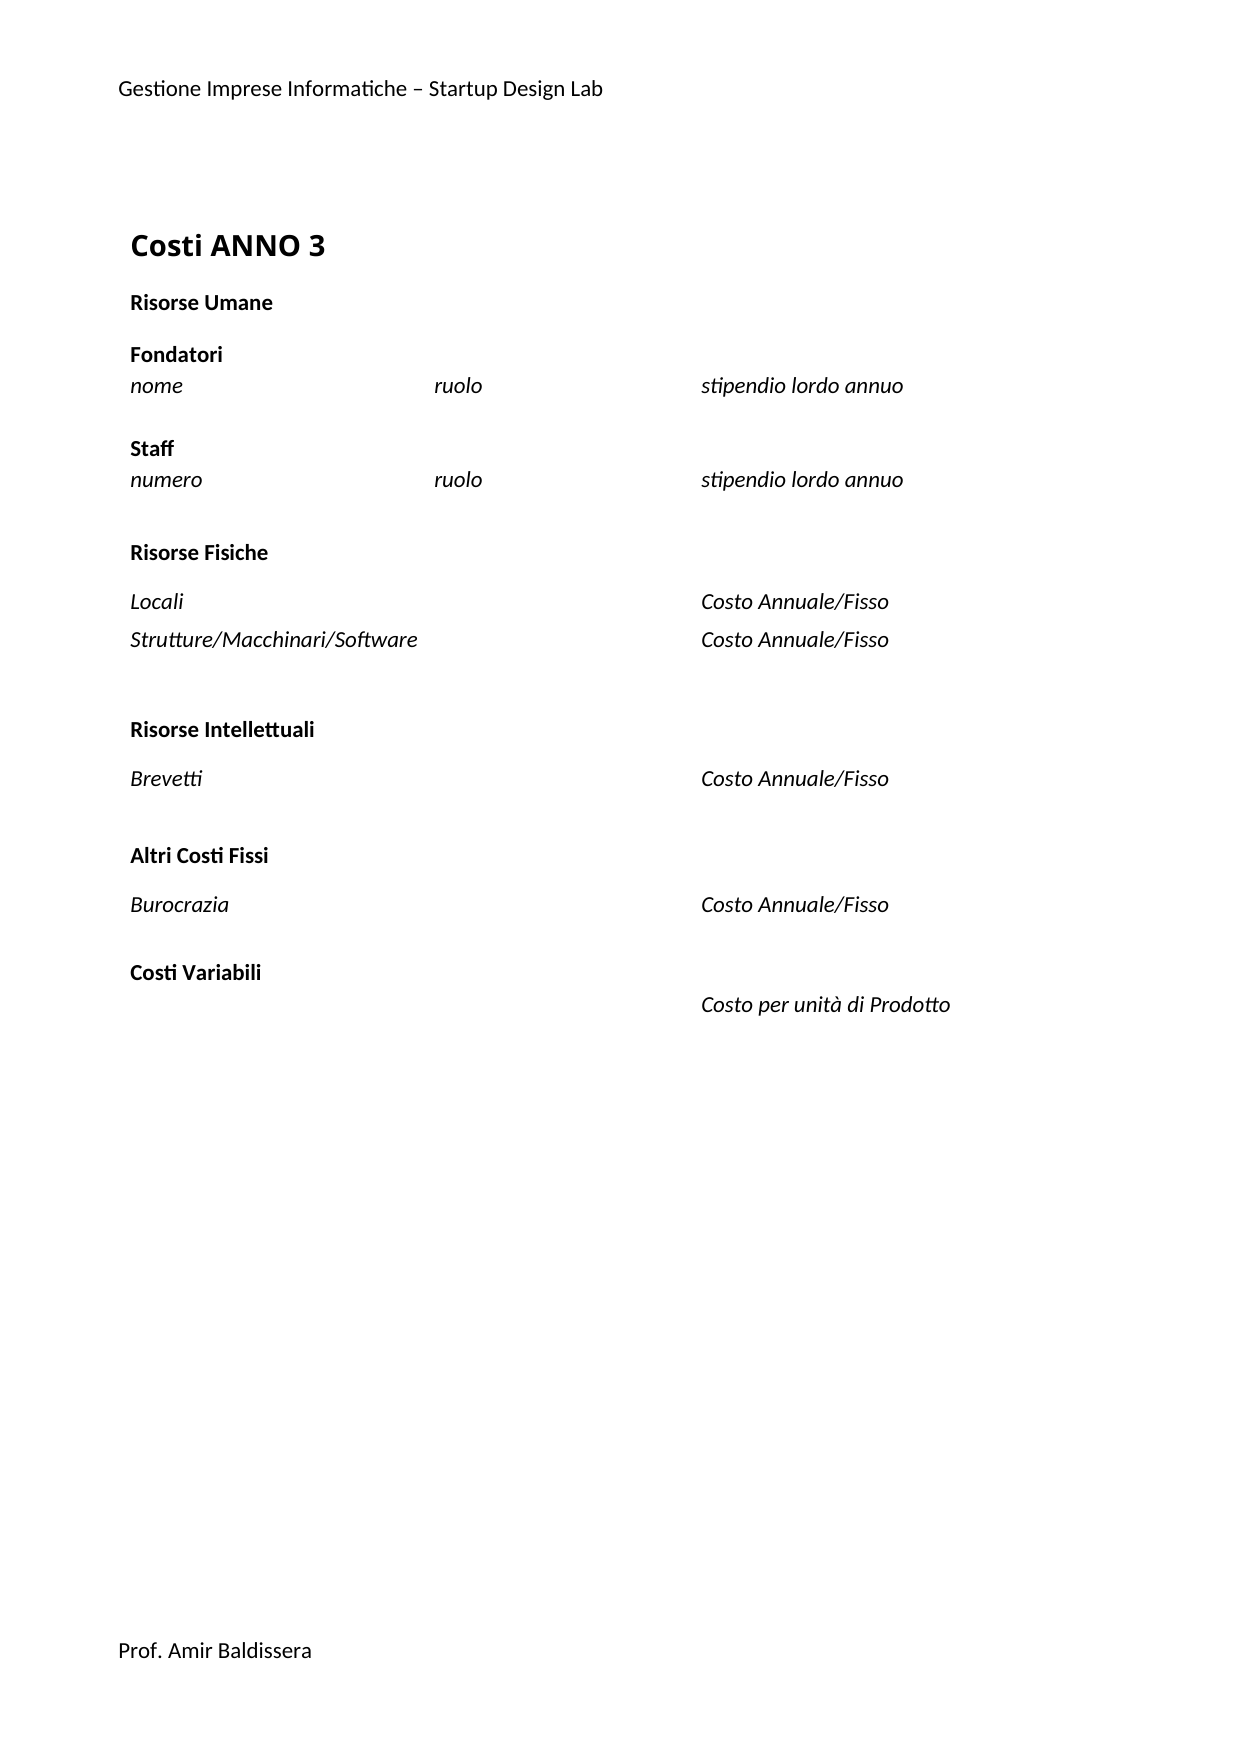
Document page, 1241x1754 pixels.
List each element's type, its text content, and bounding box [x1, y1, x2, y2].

table_cell [427, 268, 694, 317]
table_cell [123, 987, 427, 1018]
table_cell [694, 518, 979, 566]
table_cell Costo Annuale/Fisso [694, 623, 979, 654]
table_cell Costo Annuale/Fisso [694, 566, 979, 615]
table_cell Costo Annuale/Fisso [694, 870, 979, 918]
table_cell [427, 414, 694, 462]
table_cell Costo Annuale/Fisso [694, 743, 979, 792]
table_cell Locali [123, 566, 427, 615]
table_cell [694, 821, 979, 870]
table_cell [694, 694, 979, 743]
table_cell [427, 743, 694, 792]
table_cell nome [123, 368, 427, 399]
table_cell [694, 268, 979, 317]
table_cell Risorse Intellettuali [123, 694, 427, 743]
table_cell Altri Costi Fissi [123, 821, 427, 870]
table_cell Burocrazia [123, 870, 427, 918]
table_cell [427, 518, 694, 566]
table_cell [427, 319, 694, 368]
table_cell ruolo [427, 462, 694, 493]
table_cell [427, 1020, 694, 1188]
table_cell Risorse Fisiche [123, 518, 427, 566]
table_cell [427, 821, 694, 870]
table_cell Risorse Umane [123, 268, 427, 317]
table_cell [427, 870, 694, 918]
table_cell [694, 414, 979, 462]
table_cell Staff [123, 414, 427, 462]
table_cell [427, 987, 694, 1018]
table_cell Costo per unità di Prodotto [694, 987, 979, 1018]
table_cell stipendio lordo annuo [694, 462, 979, 493]
table_cell [694, 319, 979, 368]
table_cell [427, 938, 694, 987]
table_cell [427, 566, 694, 615]
table_cell ruolo [427, 368, 694, 399]
table_cell [427, 694, 694, 743]
table_header [694, 176, 979, 265]
table_cell Strutture/Macchinari/Software [123, 623, 694, 654]
table_header [427, 176, 694, 265]
table_cell Fondatori [123, 319, 427, 368]
table_cell [694, 938, 979, 987]
table_cell [123, 1020, 427, 1188]
table_cell [694, 1020, 979, 1188]
table_cell Costi Variabili [123, 938, 427, 987]
table_cell numero [123, 462, 427, 493]
table_cell Brevetti [123, 743, 427, 792]
table_header Costi ANNO 3 [123, 176, 427, 265]
table_cell stipendio lordo annuo [694, 368, 979, 399]
